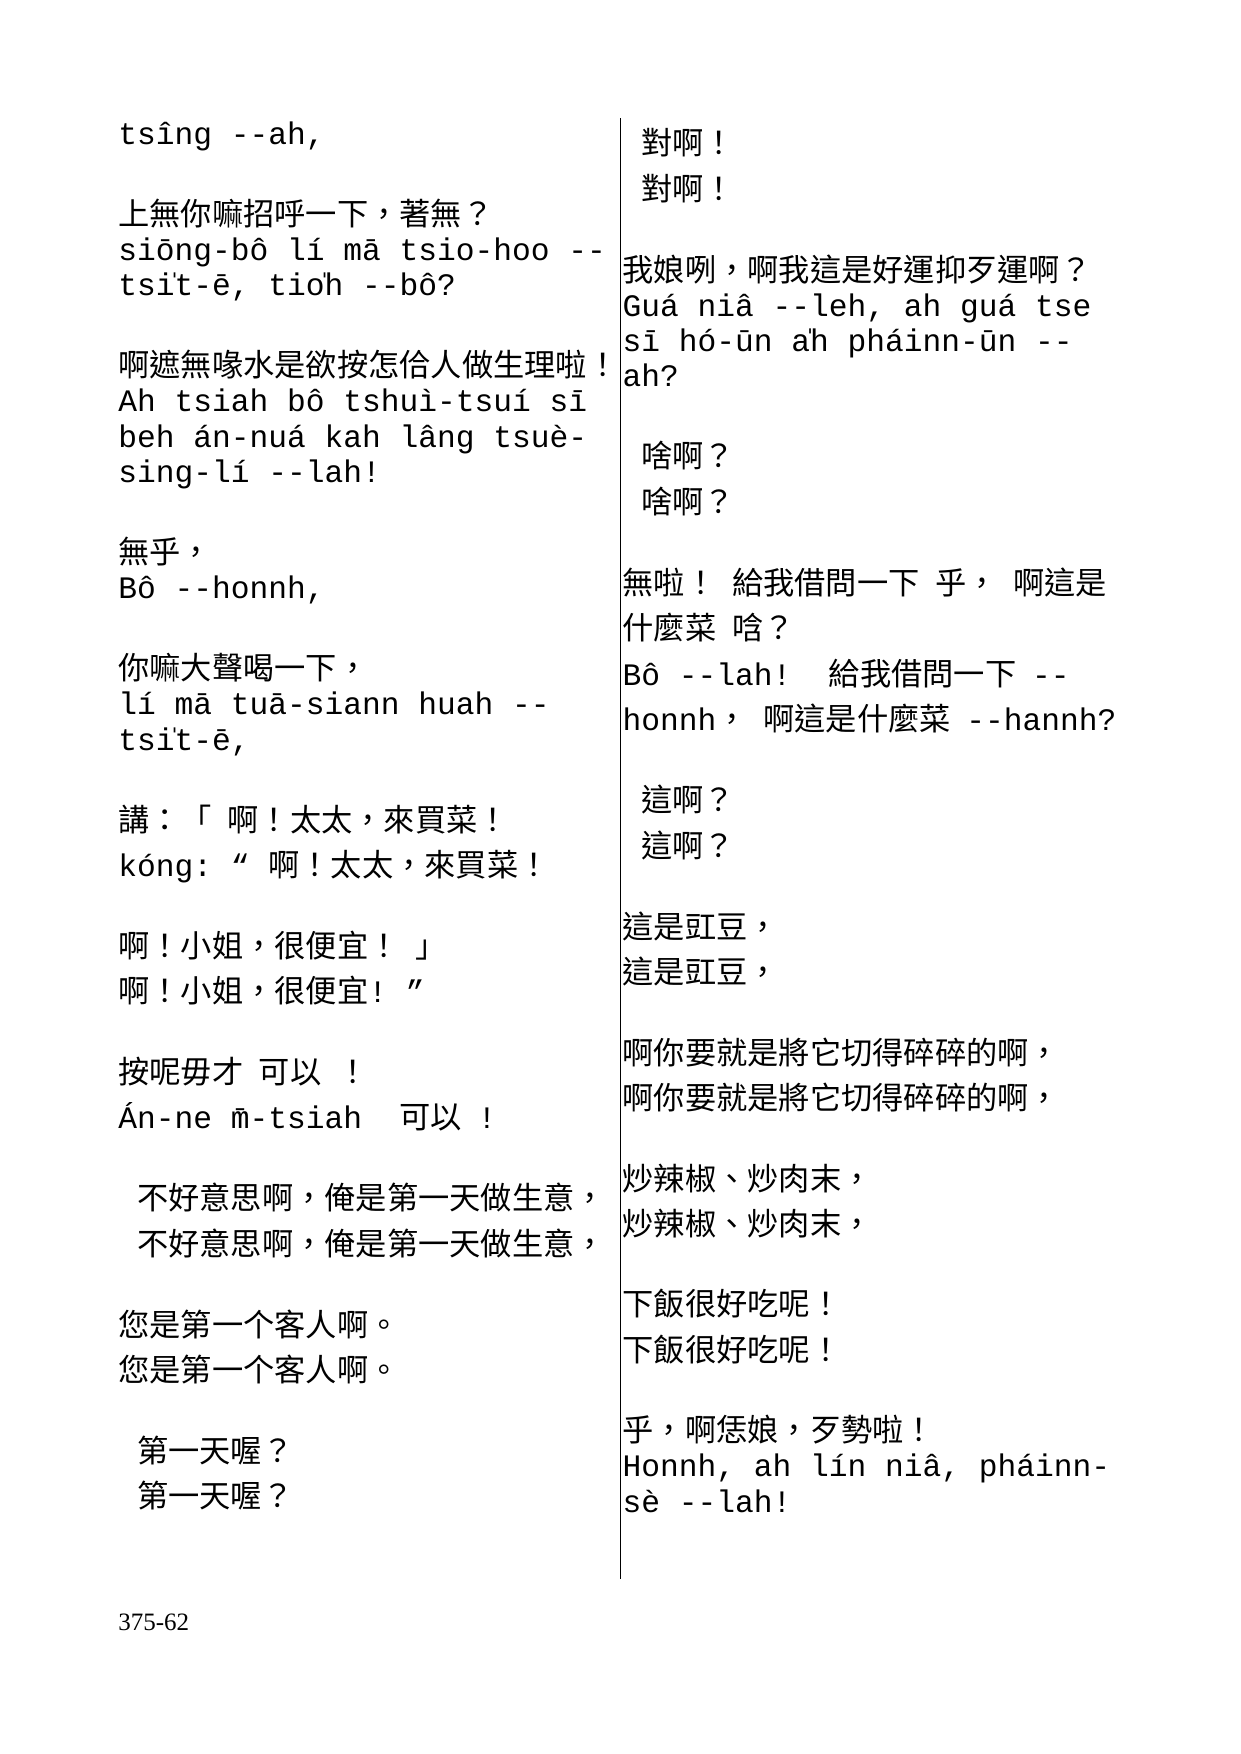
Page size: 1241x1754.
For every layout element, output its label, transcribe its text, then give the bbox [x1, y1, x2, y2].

text Ah tsiah bô tshuì-tsuí sī beh án-nuá kah lâng tsuè-sing-lí --lah! [118, 386, 618, 492]
text tsîng --ah, [118, 118, 618, 153]
text Guá niâ --leh, ah guá tse sī hó-ūn a̍h pháinn-ūn --ah? [622, 290, 1122, 396]
text 不好意思啊，俺是第一天做生意， [118, 1219, 618, 1265]
text 炒辣椒、炒肉末， [622, 1199, 1122, 1244]
text 對啊！ [622, 164, 1122, 209]
text 乎，啊恁娘，歹勢啦！ [622, 1405, 1122, 1451]
text 下飯很好吃呢！ [622, 1279, 1122, 1325]
text 啊你要就是將它切得碎碎的啊， [622, 1073, 1122, 1118]
text 你嘛大聲喝一下， [118, 643, 618, 688]
text siōng-bô lí mā tsio-hoo --tsi̍t-ē, tio̍h --bô? [118, 234, 618, 305]
text 炒辣椒、炒肉末， [622, 1154, 1122, 1199]
text 您是第一个客人啊。 [118, 1345, 618, 1391]
text 啊遮無喙水是欲按怎佮人做生理啦！ [118, 340, 618, 386]
text 不好意思啊，俺是第一天做生意， [118, 1173, 618, 1219]
text Bô --honnh, [118, 572, 618, 608]
text 第一天喔？ [118, 1472, 618, 1517]
text 無啦！ 給我借問一下 乎， 啊這是什麼菜 唅？ [622, 558, 1122, 649]
text 下飯很好吃呢！ [622, 1325, 1122, 1370]
text 這是豇豆， [622, 947, 1122, 992]
text 無乎， [118, 527, 618, 572]
text 您是第一个客人啊。 [118, 1300, 618, 1345]
text Án-ne m̄-tsiah 可以 ! [118, 1092, 618, 1138]
text 這啊？ [622, 821, 1122, 867]
text 啊你要就是將它切得碎碎的啊， [622, 1028, 1122, 1073]
text 啊！小姐，很便宜! ” [118, 966, 618, 1012]
text 這啊？ [622, 775, 1122, 821]
text 這是豇豆， [622, 902, 1122, 947]
text lí mā tuā-siann huah --tsi̍t-ē, [118, 688, 618, 759]
text 第一天喔？ [118, 1426, 618, 1472]
text Honnh, ah lín niâ, pháinn-sè --lah! [622, 1451, 1122, 1521]
text 啊！小姐，很便宜！ 」 [118, 921, 618, 966]
text 啥啊？ [622, 477, 1122, 523]
text 對啊！ [622, 118, 1122, 164]
text 上無你嘛招呼一下，著無？ [118, 189, 618, 234]
text 啥啊？ [622, 432, 1122, 477]
text Bô --lah! 給我借問一下 --honnh， 啊這是什麼菜 --hannh? [622, 649, 1122, 740]
text 我娘咧，啊我這是好運抑歹運啊？ [622, 245, 1122, 290]
text kóng: “ 啊！太太，來買菜！ [118, 840, 618, 886]
text 講：「 啊！太太，來買菜！ [118, 795, 618, 840]
text 按呢毋才 可以 ！ [118, 1047, 618, 1092]
